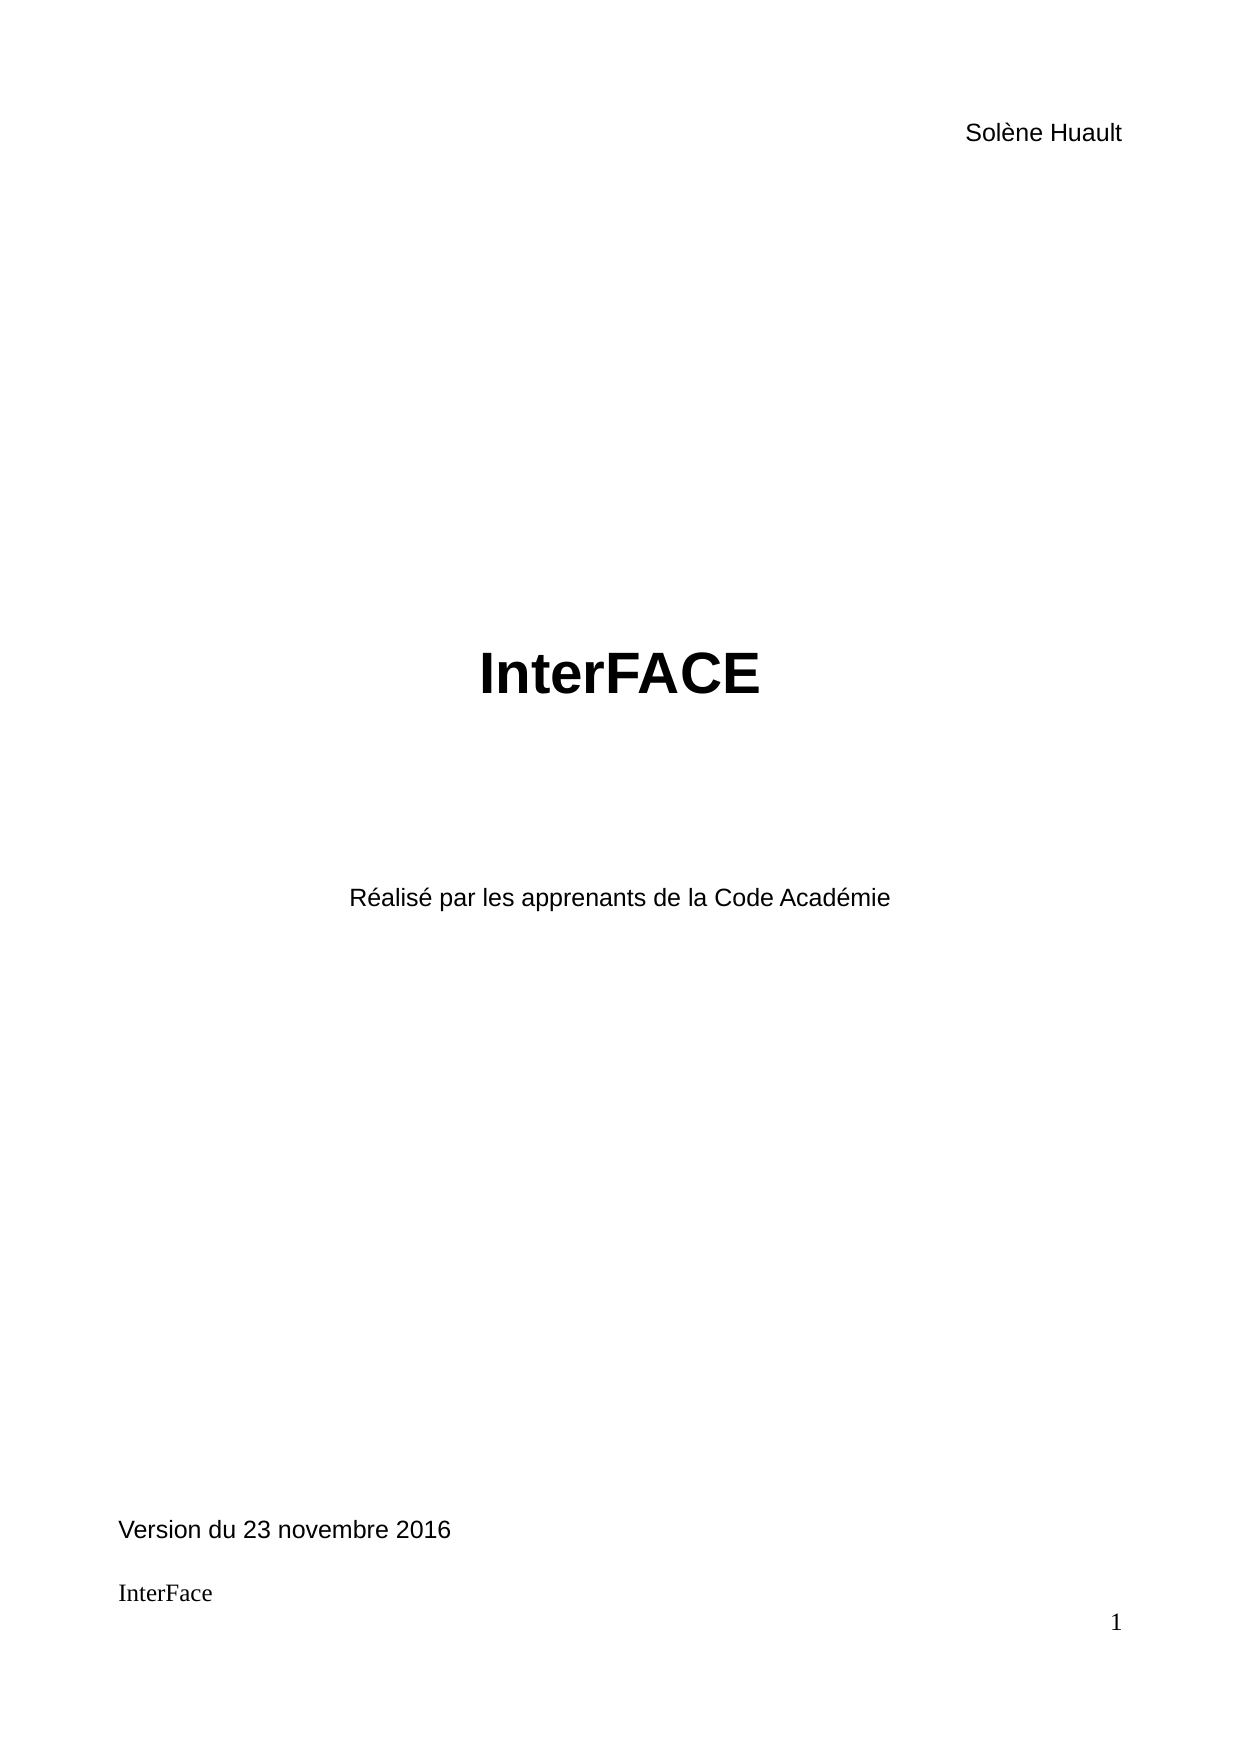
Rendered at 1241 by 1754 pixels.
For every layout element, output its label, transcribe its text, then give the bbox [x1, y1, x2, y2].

title InterFACE [118, 639, 1122, 706]
text Solène Huault [118, 118, 1122, 147]
text Réalisé par les apprenants de la Code Académie [118, 883, 1122, 912]
text Version du 23 novembre 2016 [118, 1515, 1122, 1544]
